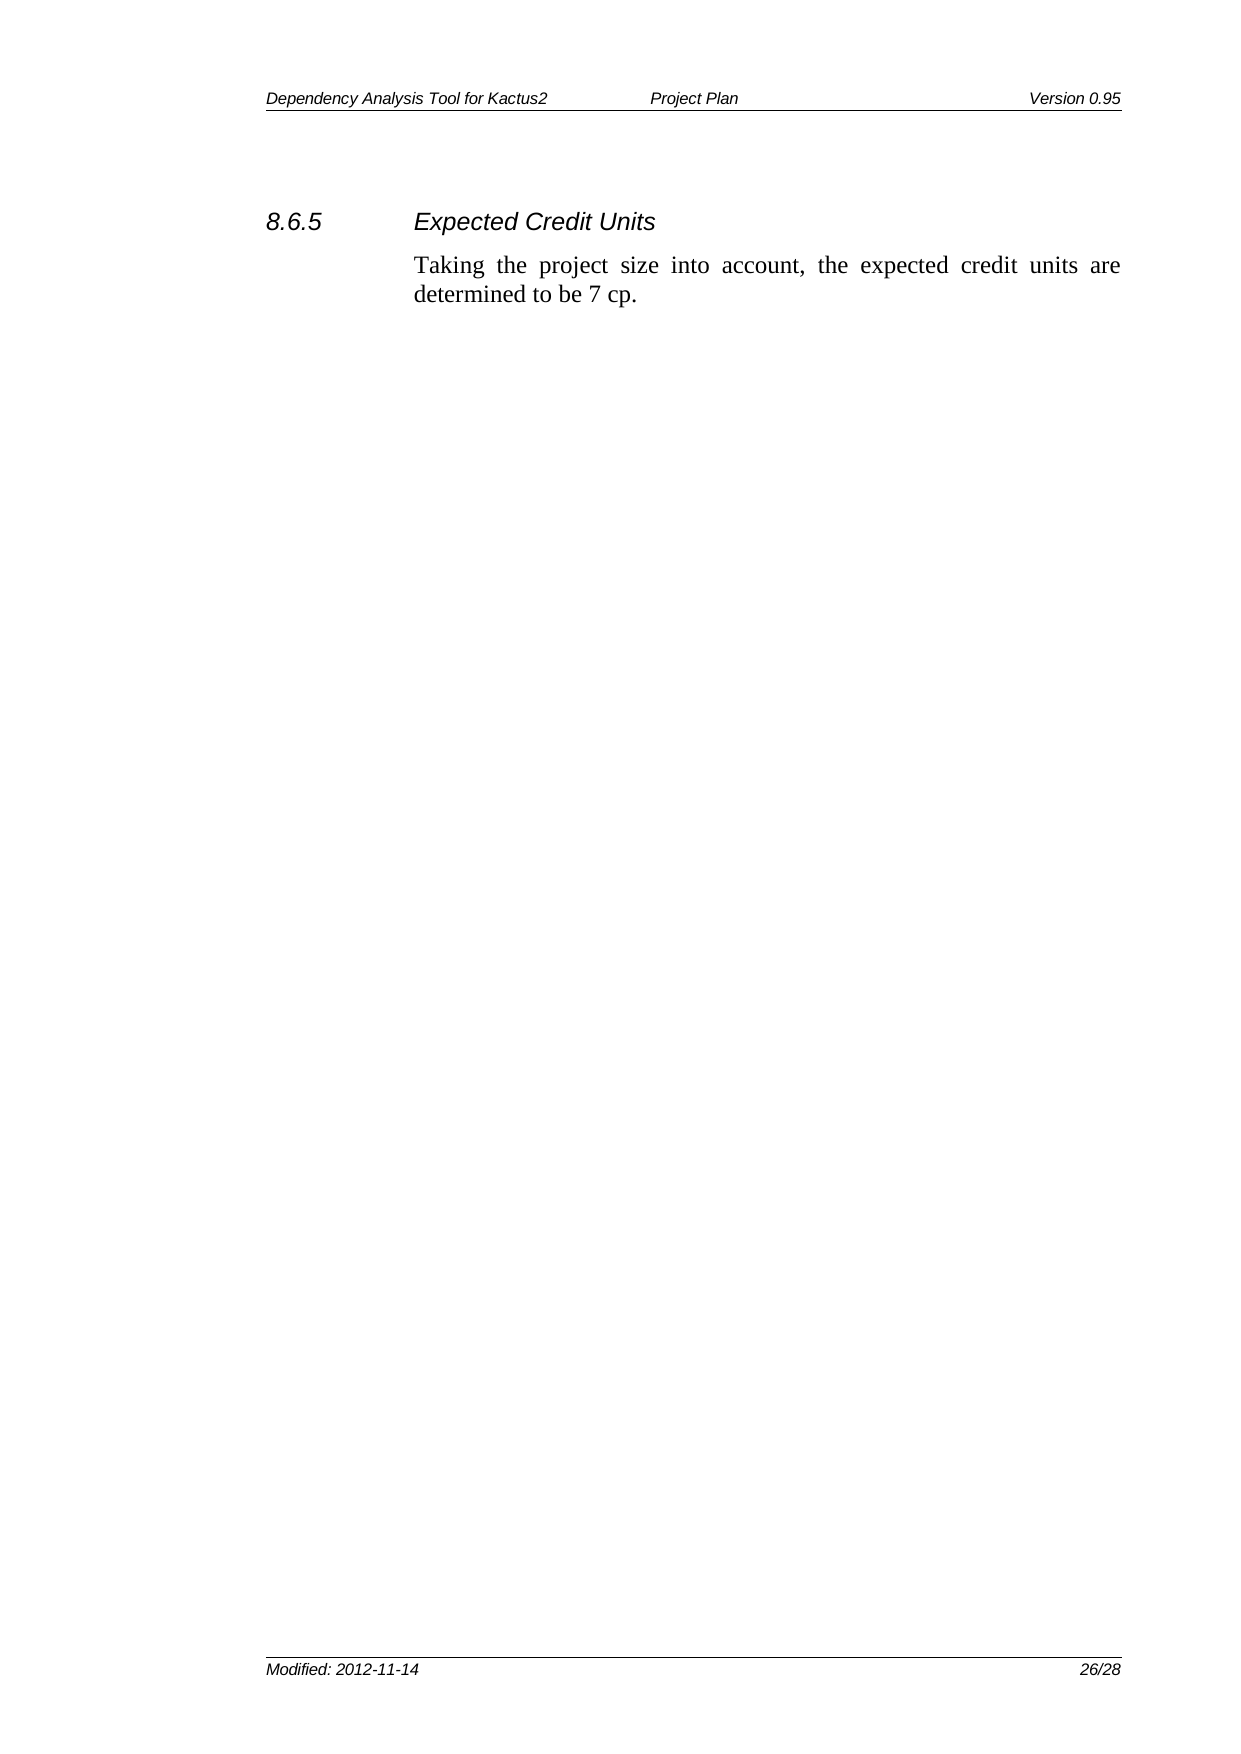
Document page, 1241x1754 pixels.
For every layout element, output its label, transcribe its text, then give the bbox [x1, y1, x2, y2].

text Taking the project size into account, the expected credit units are determined to be 7 cp. [413, 250, 1122, 308]
subtitle Expected Credit Units [266, 207, 1122, 236]
